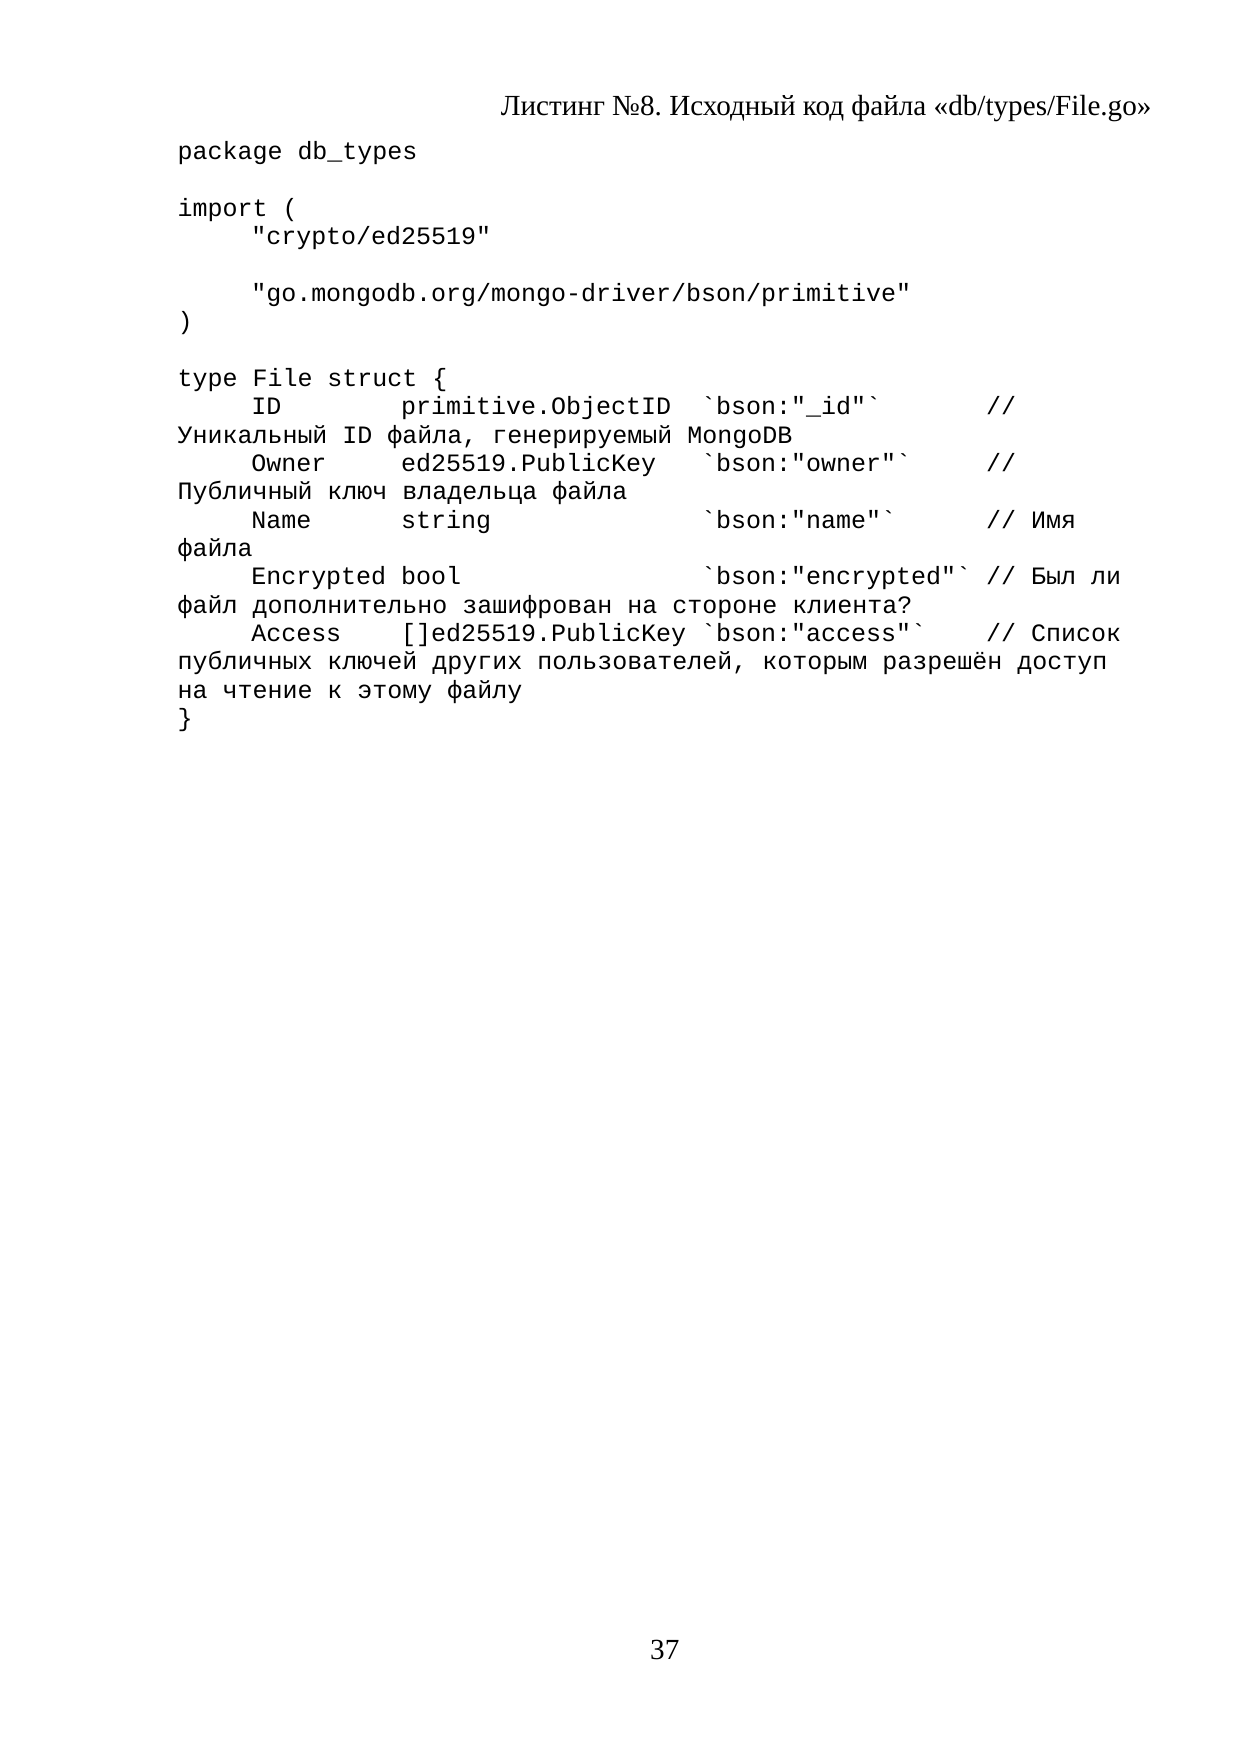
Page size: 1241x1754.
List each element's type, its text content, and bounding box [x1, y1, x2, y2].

text type File struct { [177, 366, 1152, 394]
text } [177, 706, 1152, 734]
text Листинг №8. Исходный код файла «db/types/File.go» [177, 88, 1152, 122]
text package db_types [177, 139, 1152, 167]
text ) [177, 309, 1152, 337]
text Owner ed25519.PublicKey `bson:"owner"` // Публичный ключ владельца файла [177, 451, 1152, 507]
text "go.mongodb.org/mongo-driver/bson/primitive" [177, 281, 1152, 309]
text import ( [177, 196, 1152, 224]
text Access []ed25519.PublicKey `bson:"access"` // Список публичных ключей других пользователей, которым разрешён доступ на чтение к этому файлу [177, 621, 1152, 706]
text ID primitive.ObjectID `bson:"_id"` // Уникальный ID файла, генерируемый MongoDB [177, 394, 1152, 451]
text Name string `bson:"name"` // Имя файла [177, 507, 1152, 564]
text "crypto/ed25519" [177, 224, 1152, 252]
text Encrypted bool `bson:"encrypted"` // Был ли файл дополнительно зашифрован на стороне клиента? [177, 564, 1152, 621]
